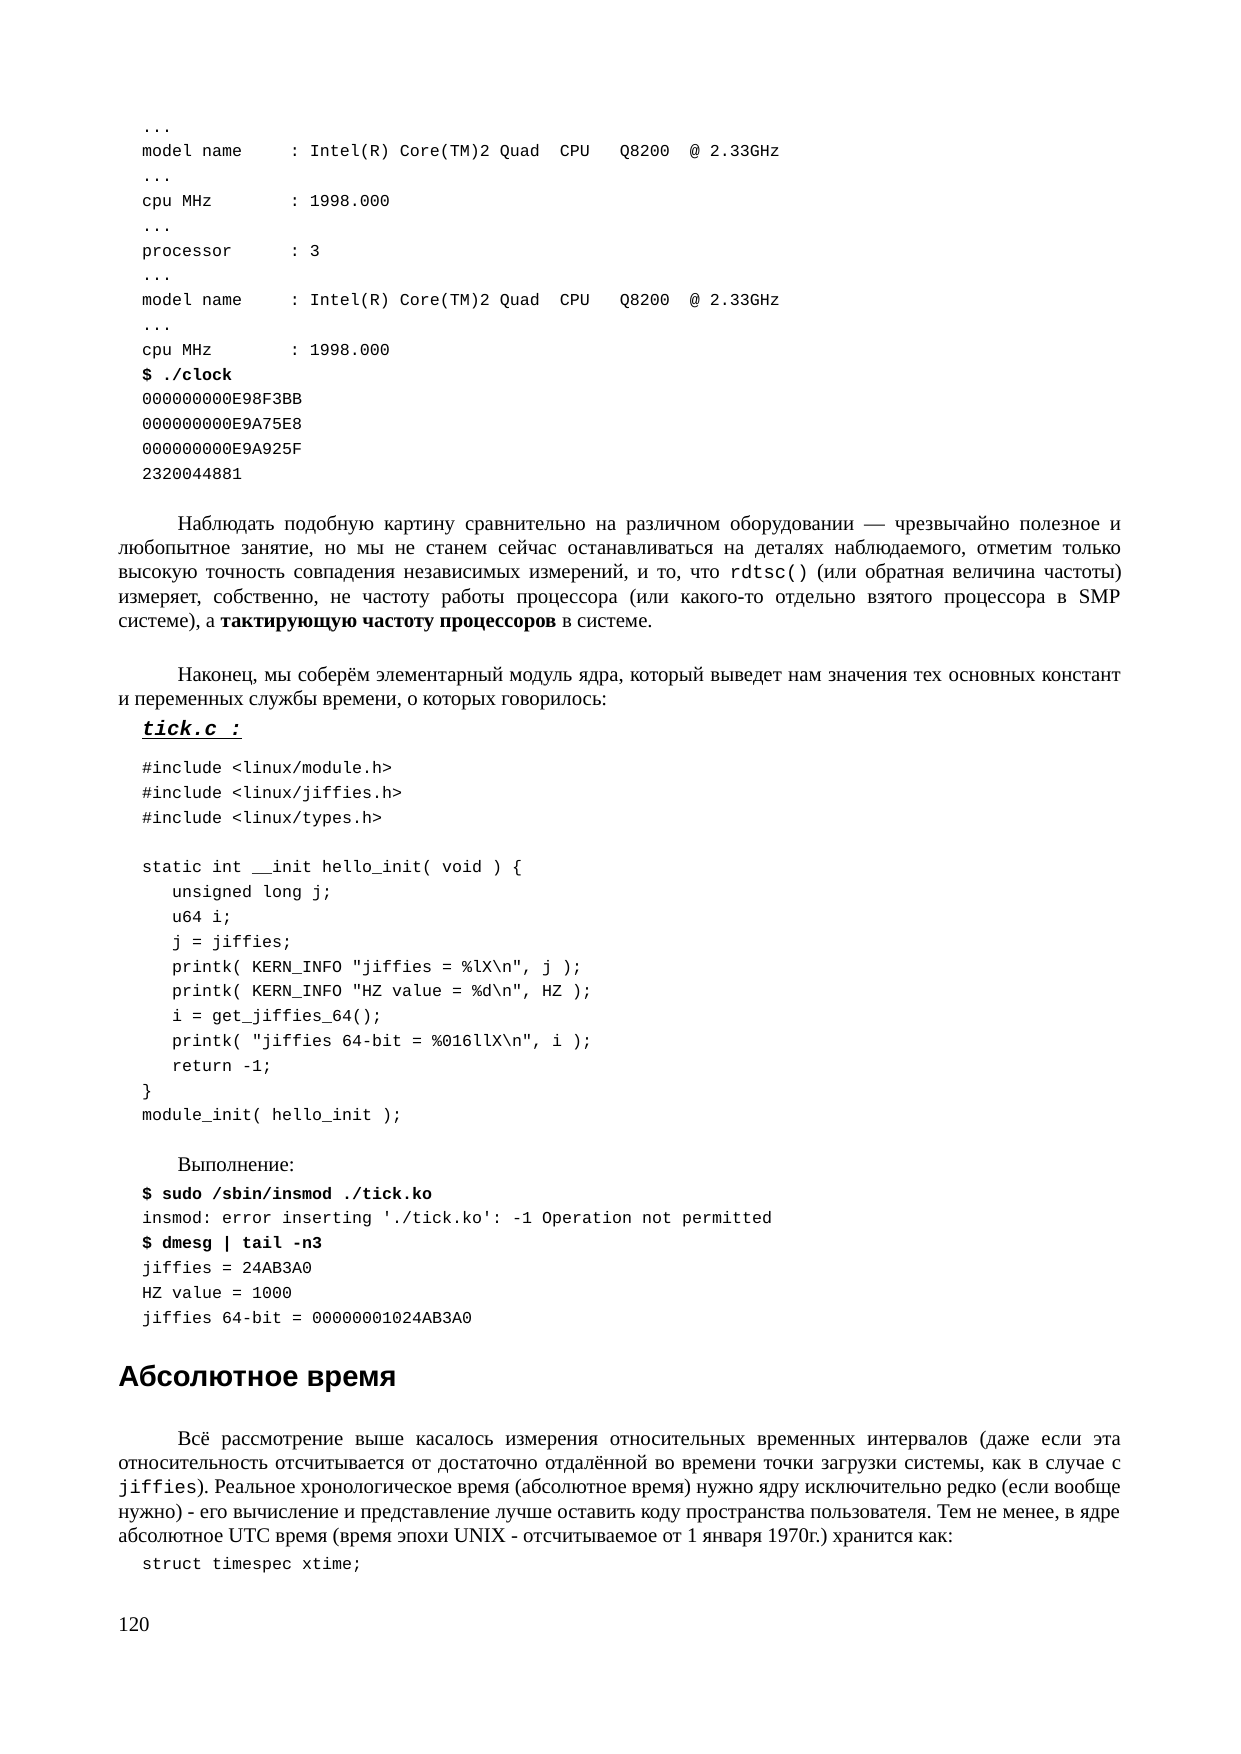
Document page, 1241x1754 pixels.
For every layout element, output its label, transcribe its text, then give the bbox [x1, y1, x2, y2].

text tick.c : [142, 718, 1122, 742]
text u64 i; [142, 908, 1122, 927]
text 000000000E98F3BB [142, 391, 1122, 410]
text static int __init hello_init( void ) { [142, 859, 1122, 878]
text 2320044881 [142, 465, 1122, 484]
text jiffies = 24AB3A0 [142, 1259, 1122, 1278]
text #include <linux/jiffies.h> [142, 784, 1122, 803]
text 000000000E9A75E8 [142, 416, 1122, 434]
text processor : 3 [142, 242, 1122, 261]
text model name : Intel(R) Core(TM)2 Quad CPU Q8200 @ 2.33GHz [142, 292, 1122, 311]
text ... [142, 267, 1122, 286]
text j = jiffies; [142, 933, 1122, 952]
text Наконец, мы соберём элементарный модуль ядра, который выведет нам значения тех основных констант и переменных службы времени, о которых говорилось: [118, 661, 1122, 709]
text Всё рассмотрение выше касалось измерения относительных временных интервалов (даже если эта относительность отсчитывается от достаточно отдалённой во времени точки загрузки системы, как в случае с jiffies). Реальное хронологическое время (абсолютное время) нужно ядру исключительно редко (если вообще нужно) - его вычисление и представление лучше оставить коду пространства пользователя. Тем не менее, в ядре абсолютное UTC время (время эпохи UNIX - отсчитываемое от 1 января 1970г.) хранится как: [118, 1426, 1122, 1547]
text ... [142, 118, 1122, 137]
text cpu MHz : 1998.000 [142, 341, 1122, 360]
text i = get_jiffies_64(); [142, 1008, 1122, 1027]
text } [142, 1082, 1122, 1101]
text printk( "jiffies 64-bit = %016llX\n", i ); [142, 1032, 1122, 1051]
text #include <linux/types.h> [142, 809, 1122, 828]
text 000000000E9A925F [142, 440, 1122, 459]
text $ sudo /sbin/insmod ./tick.ko [142, 1185, 1122, 1204]
text HZ value = 1000 [142, 1284, 1122, 1303]
text return -1; [142, 1057, 1122, 1076]
text printk( KERN_INFO "HZ value = %d\n", HZ ); [142, 983, 1122, 1002]
text cpu MHz : 1998.000 [142, 192, 1122, 211]
text Выполнение: [118, 1152, 1122, 1176]
text $ ./clock [142, 366, 1122, 385]
text model name : Intel(R) Core(TM)2 Quad CPU Q8200 @ 2.33GHz [142, 143, 1122, 162]
text #include <linux/module.h> [142, 760, 1122, 779]
text insmod: error inserting './tick.ko': -1 Operation not permitted [142, 1210, 1122, 1229]
text $ dmesg | tail -n3 [142, 1235, 1122, 1254]
text ... [142, 316, 1122, 335]
text ... [142, 217, 1122, 236]
text unsigned long j; [142, 884, 1122, 903]
text ... [142, 168, 1122, 187]
text module_init( hello_init ); [142, 1107, 1122, 1126]
text Наблюдать подобную картину сравнительно на различном оборудовании — чрезвычайно полезное и любопытное занятие, но мы не станем сейчас останавливаться на деталях наблюдаемого, отметим только высокую точность совпадения независимых измерений, и то, что rdtsc() (или обратная величина частоты) измеряет, собственно, не частоту работы процессора (или какого-то отдельно взятого процессора в SMP системе), а тактирующую частоту процессоров в системе. [118, 511, 1122, 632]
subtitle Абсолютное время [118, 1359, 1122, 1392]
text printk( KERN_INFO "jiffies = %lX\n", j ); [142, 958, 1122, 977]
text struct timespec xtime; [142, 1556, 1122, 1575]
text jiffies 64-bit = 00000001024AB3A0 [142, 1309, 1122, 1328]
